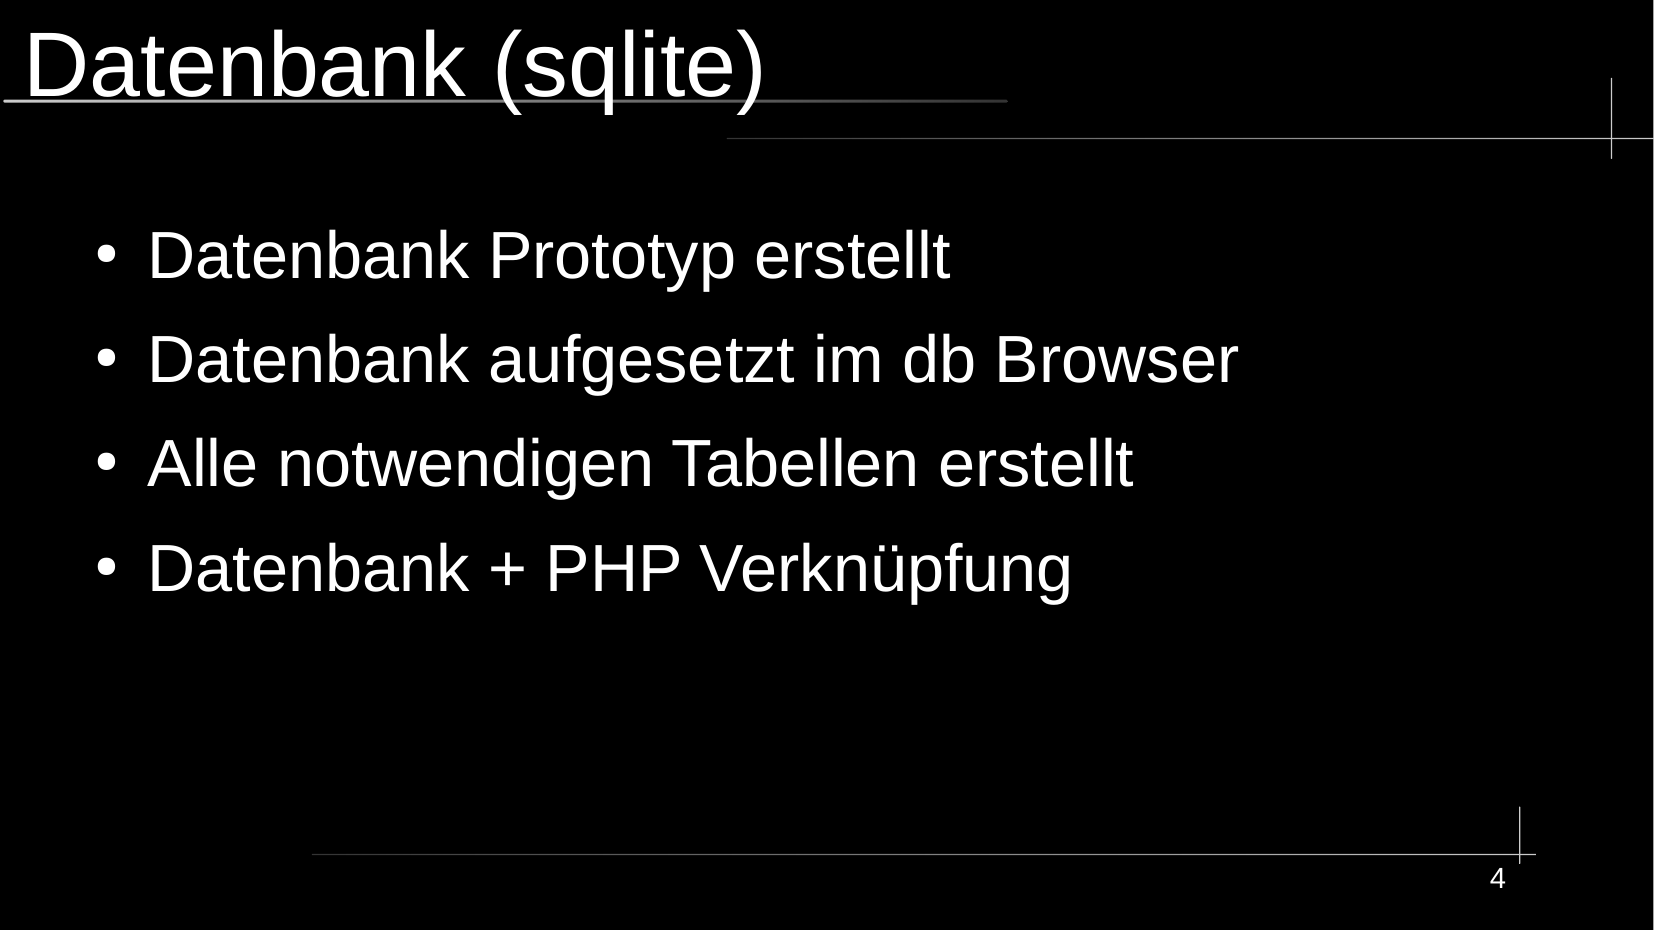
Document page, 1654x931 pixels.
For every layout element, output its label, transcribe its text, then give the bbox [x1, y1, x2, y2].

title Datenbank (sqlite) [23, 11, 1589, 119]
list Datenbank Prototyp erstellt Datenbank aufgesetzt im db Browser Alle notwendigen Tabellen erstellt Datenbank + PHP Verknüpfung [76, 217, 1565, 758]
